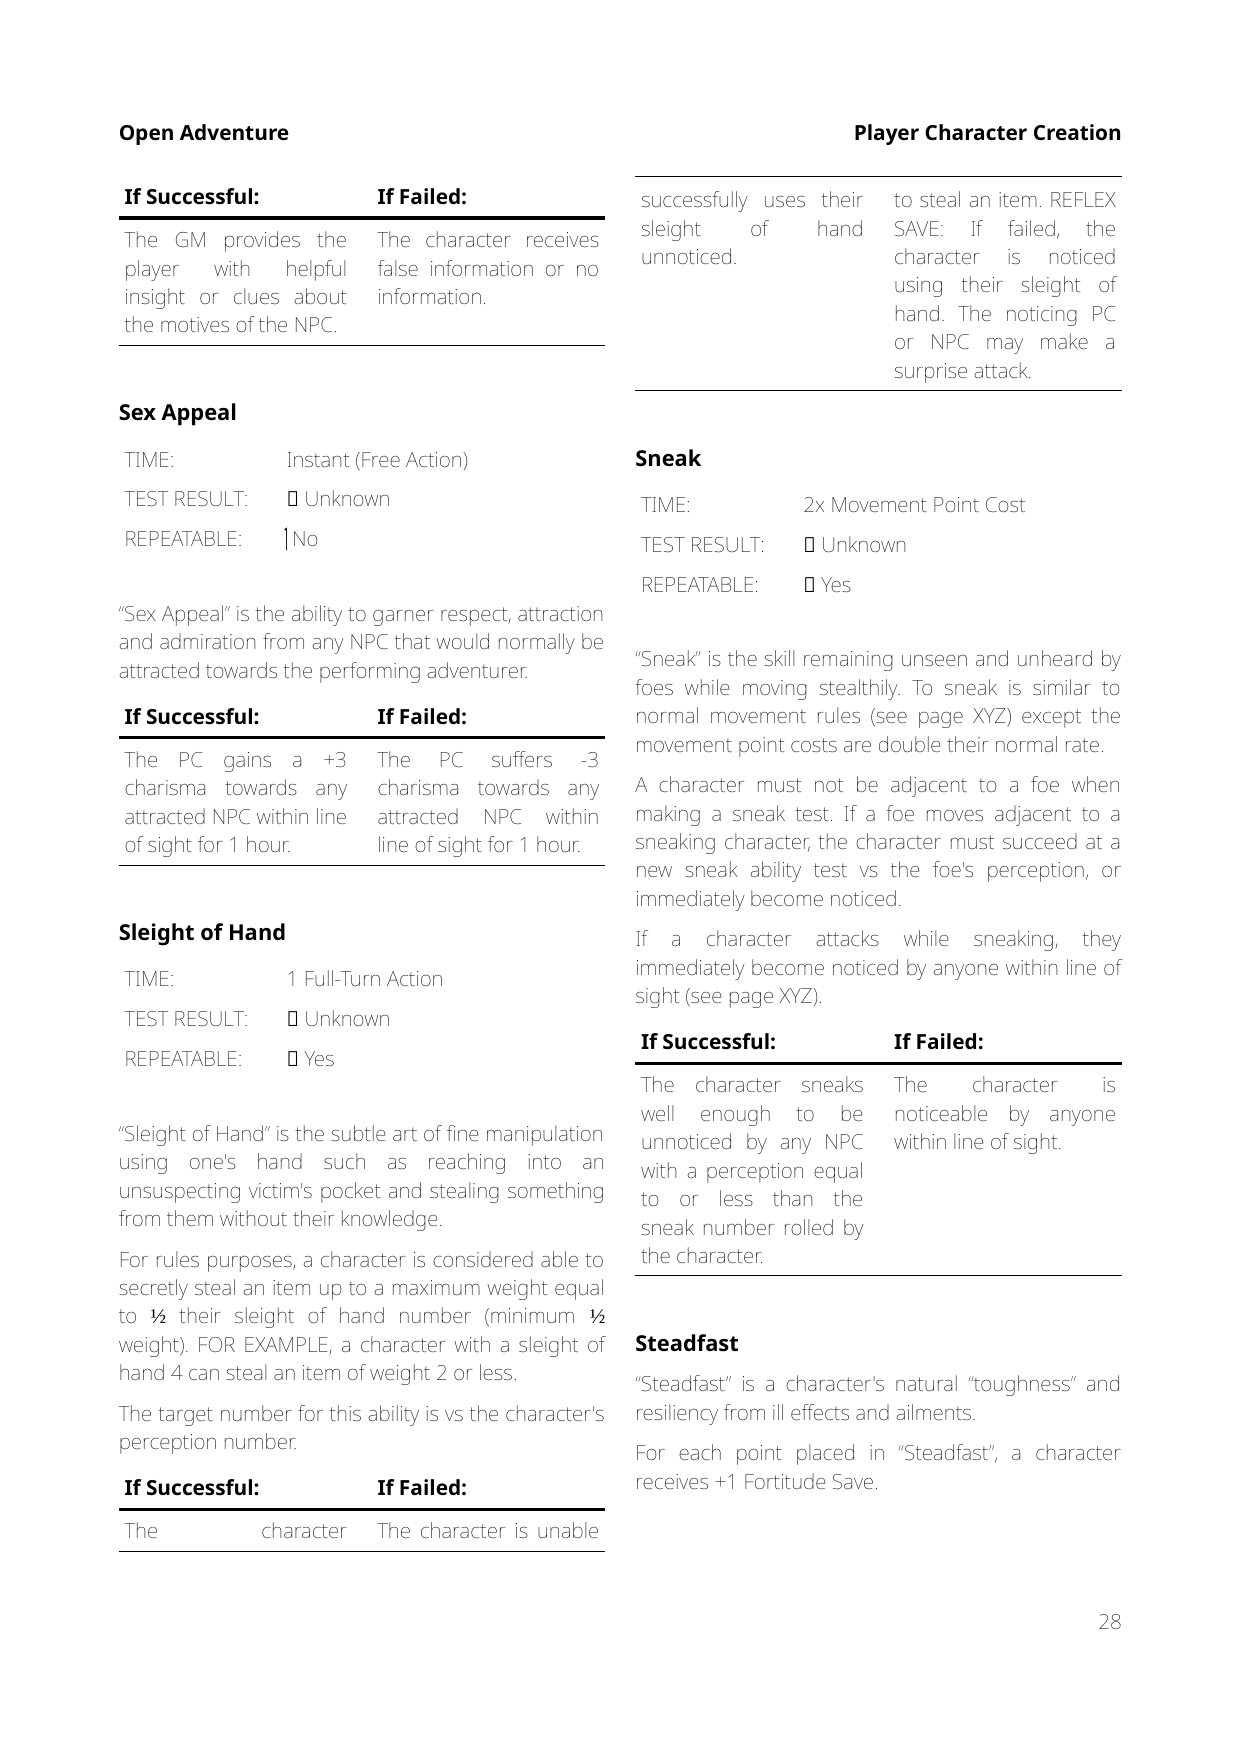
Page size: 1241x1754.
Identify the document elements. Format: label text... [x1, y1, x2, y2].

table_cell  Unknown [281, 999, 605, 1039]
table_header TIME: [119, 959, 281, 999]
table_header [353, 1468, 372, 1508]
table_cell  Yes [797, 564, 1122, 604]
text “Sex Appeal” is the ability to garner respect, attraction and admiration from any NPC that would normally be attracted towards the performing adventurer. [118, 599, 605, 684]
text “Steadfast” is a character's natural “toughness” and resiliency from ill effects and ailments. [635, 1369, 1122, 1426]
table_cell REPEATABLE: [119, 1039, 281, 1078]
table_cell  Yes [281, 1039, 605, 1078]
table_cell TEST RESULT: [635, 524, 797, 564]
table_cell TEST RESULT: [119, 479, 281, 519]
text For each point placed in “Steadfast”, a character receives +1 Fortitude Save. [635, 1438, 1122, 1495]
table_header If Failed: [888, 1022, 1122, 1062]
table_header If Successful: [119, 176, 353, 216]
table_cell The character is noticeable by anyone within line of sight. [888, 1065, 1122, 1275]
table_cell The character [119, 1511, 353, 1551]
table_cell The character is unable [372, 1511, 605, 1551]
text If a character attacks while sneaking, they immediately become noticed by anyone within line of sight (see page XYZ). [635, 924, 1122, 1010]
table_cell [353, 739, 372, 864]
text Sex Appeal [118, 397, 605, 427]
table_header [869, 1022, 888, 1062]
table_cell  Unknown [281, 479, 605, 519]
table_cell successfully uses their sleight of hand unnoticed. [635, 177, 869, 390]
table_cell The GM provides the player with helpful insight or clues about the motives of the NPC. [119, 220, 353, 345]
table_cell REPEATABLE: [119, 519, 281, 559]
table_cell [869, 177, 888, 390]
table_header If Successful: [119, 696, 353, 736]
table_header If Failed: [372, 1468, 605, 1508]
table_header If Successful: [635, 1022, 869, 1062]
table_cell The PC suffers -3 charisma towards any attracted NPC within line of sight for 1 hour. [372, 739, 605, 864]
table_cell The character receives false information or no information. [372, 220, 605, 345]
table_header 1 Full-Turn Action [281, 959, 605, 999]
table_header [353, 696, 372, 736]
table_cell [353, 220, 372, 345]
table_cell The PC gains a +3 charisma towards any attracted NPC within line of sight for 1 hour. [119, 739, 353, 864]
table_header Instant (Free Action) [281, 439, 605, 479]
table_cell TEST RESULT: [119, 999, 281, 1039]
table_header If Failed: [372, 176, 605, 216]
text The target number for this ability is vs the character's perception number. [118, 1399, 605, 1456]
text Steadfast [635, 1328, 1122, 1357]
table_header TIME: [635, 484, 797, 524]
text Sleight of Hand [118, 917, 605, 947]
table_cell to steal an item. REFLEX SAVE: If failed, the character is noticed using their sleight of hand. The noticing PC or NPC may make a surprise attack. [888, 177, 1122, 390]
table_header TIME: [119, 439, 281, 479]
table_header If Failed: [372, 696, 605, 736]
text Sneak [635, 443, 1122, 472]
table_header [353, 176, 372, 216]
table_cell  No [281, 519, 605, 559]
text A character must not be adjacent to a foe when making a sneak test. If a foe moves adjacent to a sneaking character, the character must succeed at a new sneak ability test vs the foe's perception, or immediately become noticed. [635, 770, 1122, 912]
text “Sleight of Hand” is the subtle art of fine manipulation using one's hand such as reaching into an unsuspecting victim's pocket and stealing something from them without their knowledge. [118, 1119, 605, 1233]
table_header 2x Movement Point Cost [797, 484, 1122, 524]
table_cell REPEATABLE: [635, 564, 797, 604]
table_cell  Unknown [797, 524, 1122, 564]
table_header If Successful: [119, 1468, 353, 1508]
text “Sneak” is the skill remaining unseen and unheard by foes while moving stealthily. To sneak is similar to normal movement rules (see page XYZ) except the movement point costs are double their normal rate. [635, 644, 1122, 758]
table_cell [353, 1511, 372, 1551]
table_cell The character sneaks well enough to be unnoticed by any NPC with a perception equal to or less than the sneak number rolled by the character. [635, 1065, 869, 1275]
text For rules purposes, a character is considered able to secretly steal an item up to a maximum weight equal to ½ their sleight of hand number (minimum ½ weight). FOR EXAMPLE, a character with a sleight of hand 4 can steal an item of weight 2 or less. [118, 1245, 605, 1387]
table_cell [869, 1065, 888, 1275]
